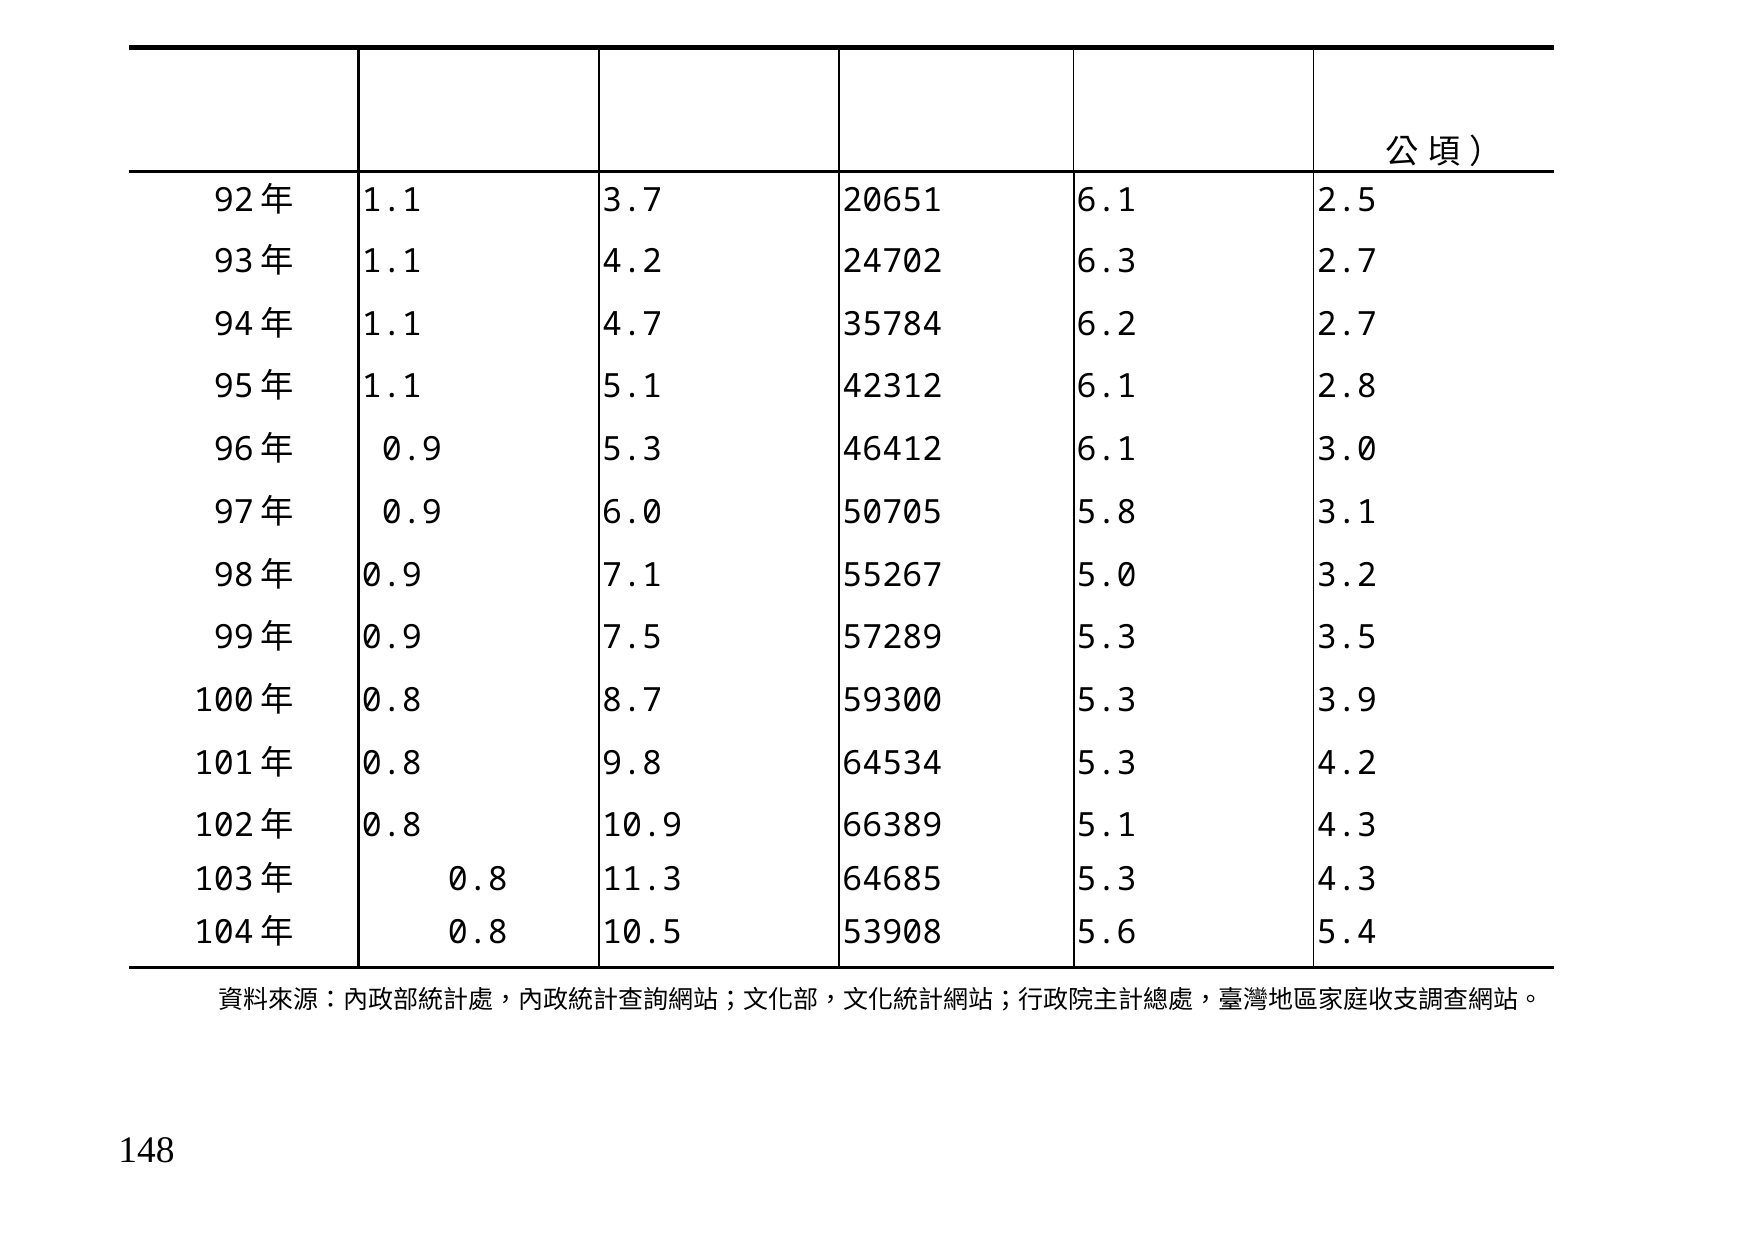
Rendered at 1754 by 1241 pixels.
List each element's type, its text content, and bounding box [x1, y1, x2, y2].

table_cell 6.1 [1075, 173, 1313, 232]
table_cell 0.8 [360, 903, 598, 966]
table_cell 93年 [129, 233, 357, 295]
table_cell 35784 [840, 295, 1073, 358]
table_cell 5.1 [1075, 797, 1313, 859]
table_cell 5.8 [1075, 483, 1313, 546]
table_cell 0.8 [360, 860, 598, 903]
table_cell 11.3 [600, 860, 838, 903]
table_cell 5.3 [1075, 860, 1313, 903]
table_cell 4.2 [600, 233, 838, 295]
table_cell 101年 [129, 734, 357, 797]
table_cell 8.7 [600, 671, 838, 734]
table_cell 103年 [129, 860, 357, 903]
table_cell 5.1 [600, 358, 838, 421]
table_cell 2.5 [1314, 173, 1554, 232]
table_cell 0.9 [360, 546, 598, 609]
table_cell 3.5 [1314, 609, 1554, 671]
table_cell 5.4 [1314, 903, 1554, 966]
table_cell 6.0 [600, 483, 838, 546]
table_cell 7.1 [600, 546, 838, 609]
table_cell 3.9 [1314, 671, 1554, 734]
table_cell 5.3 [1075, 671, 1313, 734]
table_cell 97年 [129, 483, 357, 546]
table_header [360, 50, 598, 170]
table_cell 3.1 [1314, 483, 1554, 546]
table_cell 4.3 [1314, 860, 1554, 903]
table_cell 3.2 [1314, 546, 1554, 609]
table_cell 0.8 [360, 797, 598, 859]
table_cell 3.0 [1314, 421, 1554, 483]
table_cell 50705 [840, 483, 1073, 546]
table_cell 3.7 [600, 173, 838, 232]
table_cell 6.1 [1075, 421, 1313, 483]
table_cell 94年 [129, 295, 357, 358]
table_cell 0.9 [360, 609, 598, 671]
table_cell 1.1 [360, 173, 598, 232]
table_cell 0.9 [360, 483, 598, 546]
table_cell 92年 [129, 173, 357, 232]
table_cell 53908 [840, 903, 1073, 966]
table_cell 55267 [840, 546, 1073, 609]
table_cell 5.6 [1075, 903, 1313, 966]
table_cell 100年 [129, 671, 357, 734]
table_cell 5.0 [1075, 546, 1313, 609]
table_cell 24702 [840, 233, 1073, 295]
table_cell 2.8 [1314, 358, 1554, 421]
table_cell 4.2 [1314, 734, 1554, 797]
table_cell 99年 [129, 609, 357, 671]
table_cell 104年 [129, 903, 357, 966]
table_cell 6.2 [1075, 295, 1313, 358]
table_cell 1.1 [360, 233, 598, 295]
table_cell 0.9 [360, 421, 598, 483]
table_cell 0.8 [360, 671, 598, 734]
table_cell 6.1 [1075, 358, 1313, 421]
table_cell 20651 [840, 173, 1073, 232]
table_cell 1.1 [360, 295, 598, 358]
table_cell 5.3 [1075, 609, 1313, 671]
table_cell 57289 [840, 609, 1073, 671]
table_cell 59300 [840, 671, 1073, 734]
table_cell 6.3 [1075, 233, 1313, 295]
table_cell 0.8 [360, 734, 598, 797]
table_cell 95年 [129, 358, 357, 421]
table_cell 64534 [840, 734, 1073, 797]
table_header 公頃） [1314, 50, 1554, 170]
table_cell 102年 [129, 797, 357, 859]
table_cell 5.3 [1075, 734, 1313, 797]
table_cell 9.8 [600, 734, 838, 797]
table_header [129, 50, 357, 170]
table_cell 98年 [129, 546, 357, 609]
table_cell 2.7 [1314, 295, 1554, 358]
table_header [840, 50, 1073, 170]
table_cell 10.9 [600, 797, 838, 859]
table_cell 42312 [840, 358, 1073, 421]
table_header [600, 50, 838, 170]
table_header [1074, 50, 1313, 170]
table_cell 2.7 [1314, 233, 1554, 295]
table_cell 96年 [129, 421, 357, 483]
table_cell 5.3 [600, 421, 838, 483]
table_cell 7.5 [600, 609, 838, 671]
table_cell 4.7 [600, 295, 838, 358]
table_cell 4.3 [1314, 797, 1554, 859]
table_cell 1.1 [360, 358, 598, 421]
table_cell 46412 [840, 421, 1073, 483]
table_cell 10.5 [600, 903, 838, 966]
text 資料來源：內政部統計處，內政統計查詢網站；文化部，文化統計網站；行政院主計總處，臺灣地區家庭收支調查網站。 [158, 980, 1543, 1016]
table_cell 64685 [840, 860, 1073, 903]
table_cell 66389 [840, 797, 1073, 859]
